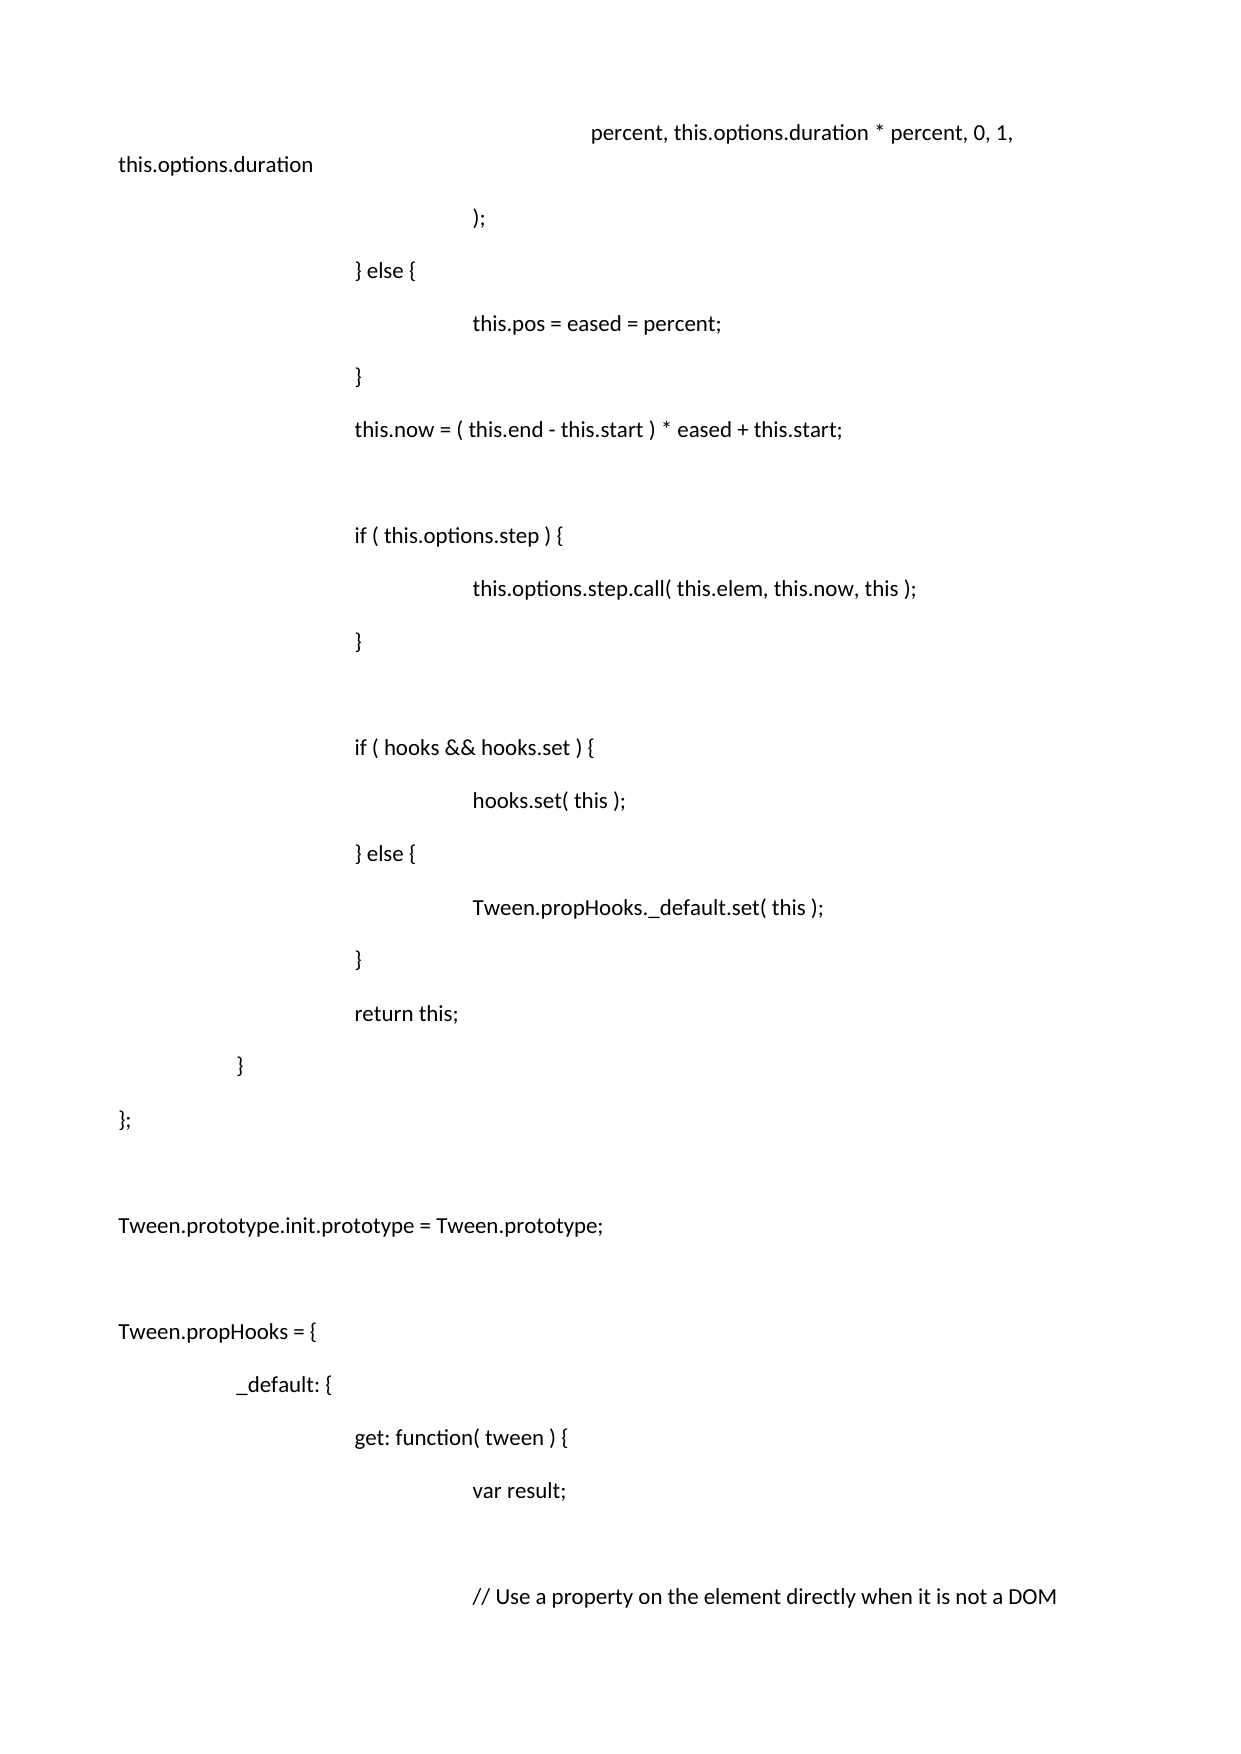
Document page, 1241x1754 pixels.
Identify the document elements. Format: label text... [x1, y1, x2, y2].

text // Use a property on the element directly when it is not a DOM [118, 1582, 1122, 1610]
text } [118, 627, 1122, 656]
text Tween.prototype.init.prototype = Tween.prototype; [118, 1211, 1122, 1239]
text this.pos = eased = percent; [118, 309, 1122, 337]
text this.now = ( this.end - this.start ) * eased + this.start; [118, 415, 1122, 443]
text hooks.set( this ); [118, 787, 1122, 814]
text var result; [118, 1476, 1122, 1504]
text Tween.propHooks._default.set( this ); [118, 893, 1122, 921]
text return this; [118, 999, 1122, 1027]
text get: function( tween ) { [118, 1423, 1122, 1451]
text ); [118, 203, 1122, 231]
text } else { [118, 839, 1122, 868]
text Tween.propHooks = { [118, 1317, 1122, 1345]
text _default: { [118, 1370, 1122, 1398]
text } [118, 946, 1122, 974]
text this.options.step.call( this.elem, this.now, this ); [118, 574, 1122, 602]
text } [118, 1052, 1122, 1080]
text } else { [118, 256, 1122, 284]
text if ( hooks && hooks.set ) { [118, 733, 1122, 762]
text } [118, 362, 1122, 390]
text }; [118, 1105, 1122, 1133]
text percent, this.options.duration * percent, 0, 1, this.options.duration [118, 118, 1122, 178]
text if ( this.options.step ) { [118, 521, 1122, 549]
